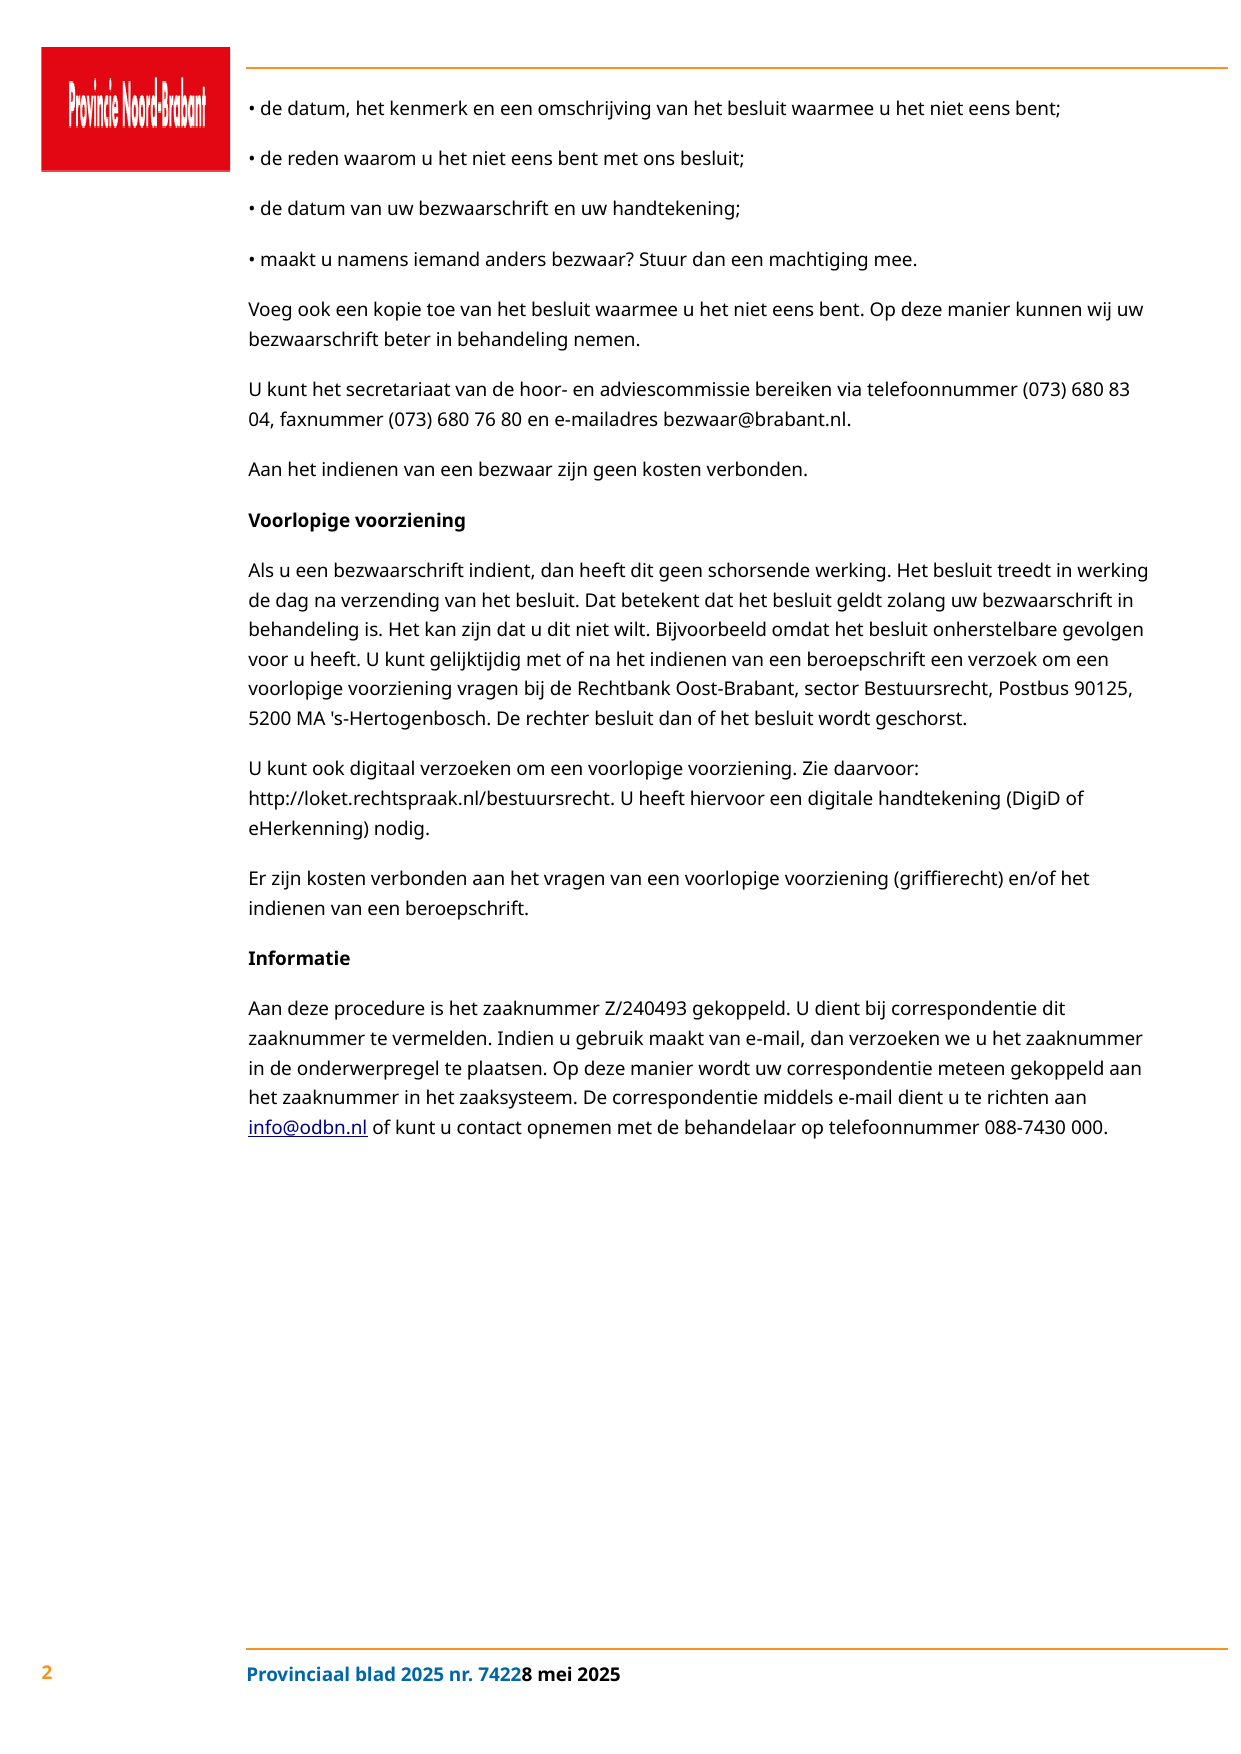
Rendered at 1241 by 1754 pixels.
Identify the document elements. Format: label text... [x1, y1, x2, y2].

text • de datum, het kenmerk en een omschrijving van het besluit waarmee u het niet eens bent; [248, 95, 1152, 121]
text U kunt ook digitaal verzoeken om een voorlopige voorziening. Zie daarvoor: http://loket.rechtspraak.nl/bestuursrecht. U heeft hiervoor een digitale handtekening (DigiD of eHerkenning) nodig. [248, 756, 1152, 841]
text • de reden waarom u het niet eens bent met ons besluit; [248, 145, 1152, 171]
text Voorlopige voorziening [248, 507, 1152, 533]
text Aan het indienen van een bezwaar zijn geen kosten verbonden. [248, 456, 1152, 482]
text Als u een bezwaarschrift indient, dan heeft dit geen schorsende werking. Het besluit treedt in werking de dag na verzending van het besluit. Dat betekent dat het besluit geldt zolang uw bezwaarschrift in behandeling is. Het kan zijn dat u dit niet wilt. Bijvoorbeeld omdat het besluit onherstelbare gevolgen voor u heeft. U kunt gelijktijdig met of na het indienen van een beroepschrift een verzoek om een voorlopige voorziening vragen bij de Rechtbank Oost-Brabant, sector Bestuursrecht, Postbus 90125, 5200 MA 's‑Hertogenbosch. De rechter besluit dan of het besluit wordt geschorst. [248, 557, 1152, 731]
text Voeg ook een kopie toe van het besluit waarmee u het niet eens bent. Op deze manier kunnen wij uw bezwaarschrift beter in behandeling nemen. [248, 296, 1152, 352]
text • maakt u namens iemand anders bezwaar? Stuur dan een machtiging mee. [248, 246, 1152, 272]
picture [41, 47, 231, 172]
text Aan deze procedure is het zaaknummer Z/240493 gekoppeld. U dient bij correspondentie dit zaaknummer te vermelden. Indien u gebruik maakt van e-mail, dan verzoeken we u het zaaknummer in de onderwerpregel te plaatsen. Op deze manier wordt uw correspondentie meteen gekoppeld aan het zaaknummer in het zaaksysteem. De correspondentie middels e-mail dient u te richten aan info@odbn.nl of kunt u contact opnemen met de behandelaar op telefoonnummer 088-7430 000. [248, 996, 1152, 1140]
text Informatie [248, 945, 1152, 971]
text U kunt het secretariaat van de hoor- en adviescommissie bereiken via telefoonnummer (073) 680 83 04, faxnummer (073) 680 76 80 en e-mailadres bezwaar@brabant.nl. [248, 376, 1152, 432]
text • de datum van uw bezwaarschrift en uw handtekening; [248, 196, 1152, 221]
text Er zijn kosten verbonden aan het vragen van een voorlopige voorziening (griffierecht) en/of het indienen van een beroepschrift. [248, 865, 1152, 921]
